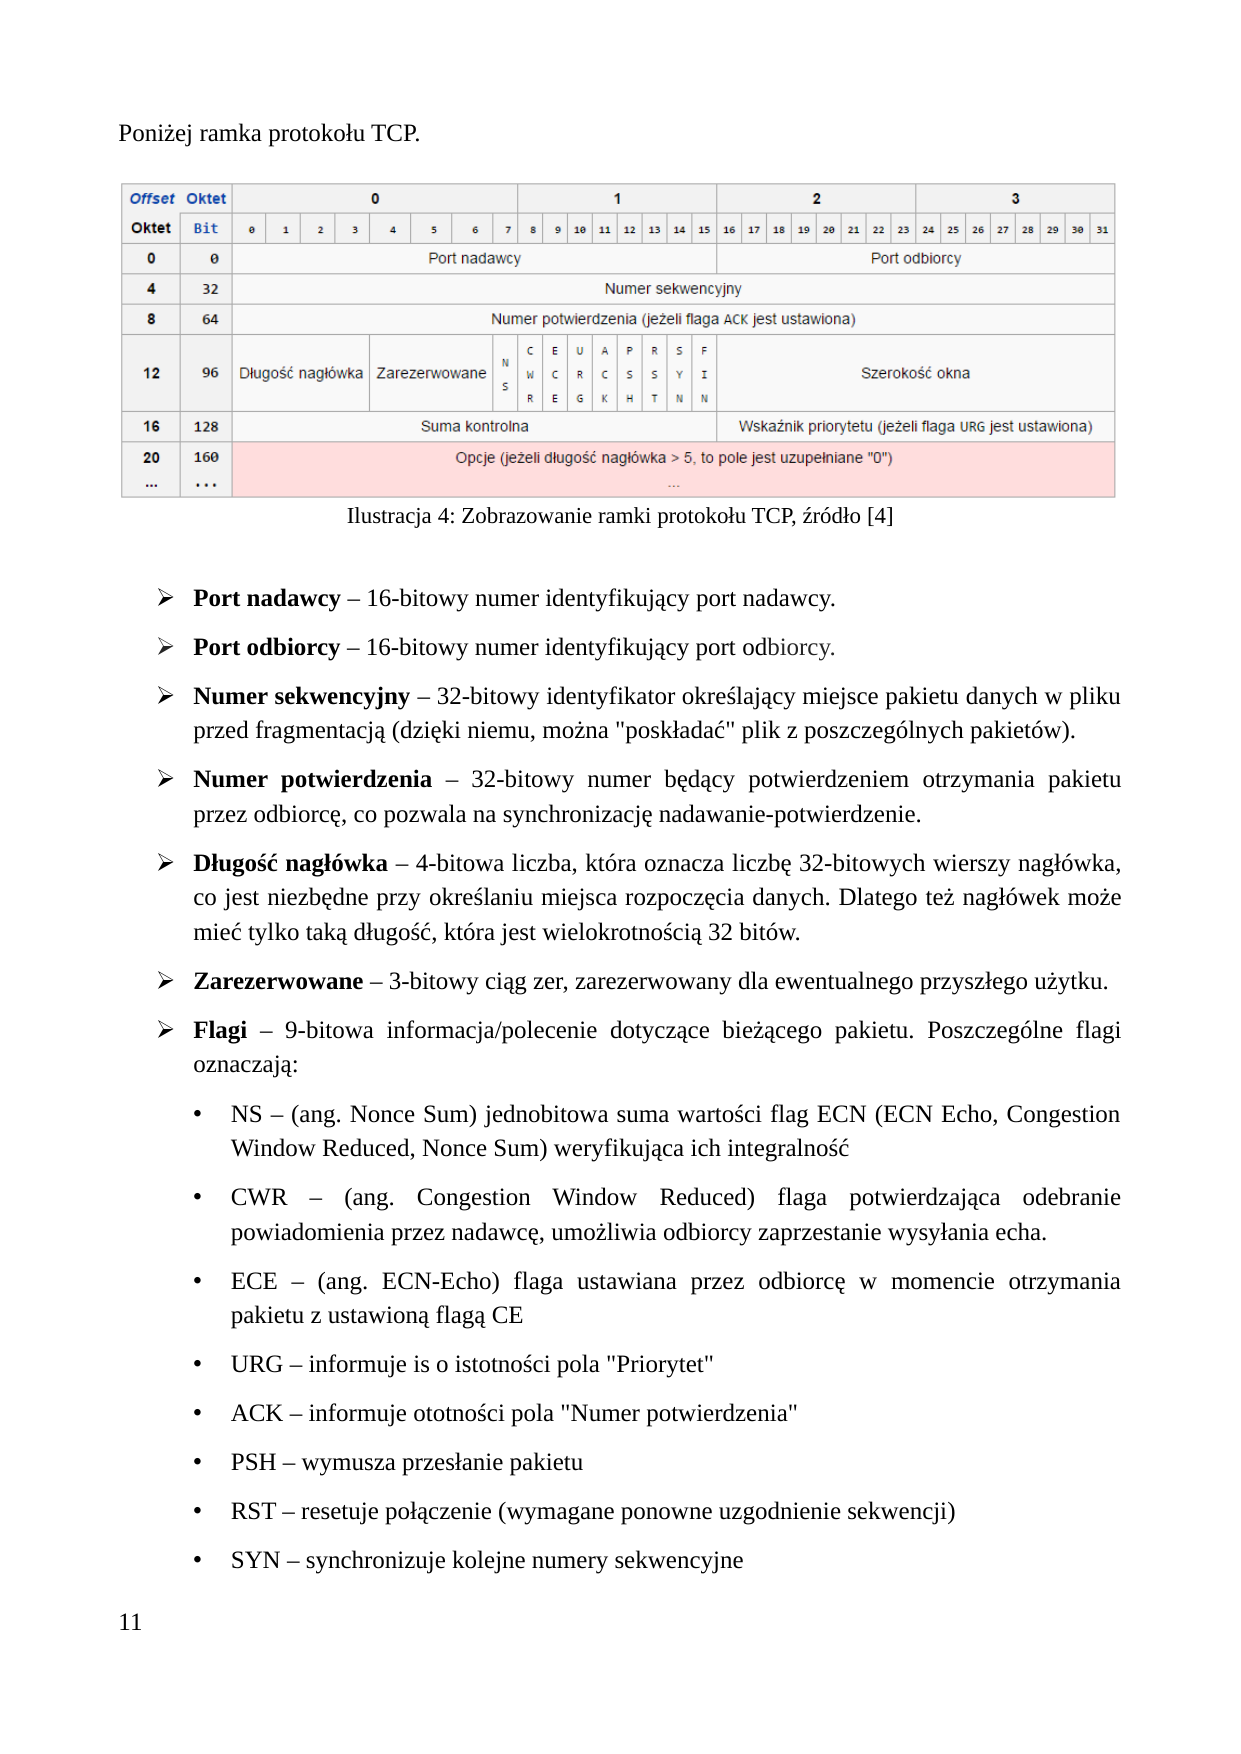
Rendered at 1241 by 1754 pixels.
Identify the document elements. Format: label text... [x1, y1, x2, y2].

list Długość nagłówka – 4-bitowa liczba, która oznacza liczbę 32-bitowych wierszy nagłówka, co jest niezbędne przy określaniu miejsca rozpoczęcia danych. Dlatego też nagłówek może mieć tylko taką długość, która jest wielokrotnością 32 bitów. [156, 848, 1122, 946]
text Poniżej ramka protokołu TCP. [118, 118, 1122, 147]
list Numer potwierdzenia – 32-bitowy numer będący potwierdzeniem otrzymania pakietu przez odbiorcę, co pozwala na synchronizację nadawanie-potwierdzenie. [156, 764, 1122, 828]
list PSH – wymusza przesłanie pakietu [193, 1447, 1122, 1476]
list ACK – informuje ototności pola "Numer potwierdzenia" [193, 1398, 1122, 1427]
list SYN – synchronizuje kolejne numery sekwencyjne [193, 1546, 1122, 1574]
list URG – informuje is o istotności pola "Priorytet" [193, 1349, 1122, 1378]
list ECE – (ang. ECN-Echo) flaga ustawiana przez odbiorcę w momencie otrzymania pakietu z ustawioną flagą CE [193, 1266, 1122, 1329]
list Flagi – 9-bitowa informacja/polecenie dotyczące bieżącego pakietu. Poszczególne flagi oznaczają: [156, 1015, 1122, 1078]
list CWR – (ang. Congestion Window Reduced) flaga potwierdzająca odebranie powiadomienia przez nadawcę, umożliwia odbiorcy zaprzestanie wysyłania echa. [193, 1182, 1122, 1245]
list NS – (ang. Nonce Sum) jednobitowa suma wartości flag ECN (ECN Echo, Congestion Window Reduced, Nonce Sum) weryfikująca ich integralność [193, 1099, 1122, 1162]
picture [118, 179, 1123, 502]
list Numer sekwencyjny – 32-bitowy identyfikator określający miejsce pakietu danych w pliku przed fragmentacją (dzięki niemu, można "poskładać" plik z poszczególnych pakietów). [156, 681, 1122, 744]
list Port nadawcy – 16-bitowy numer identyfikujący port nadawcy. [156, 583, 1122, 612]
list Port odbiorcy – 16-bitowy numer identyfikujący port odbiorcy. [156, 632, 1122, 661]
list Zarezerwowane – 3-bitowy ciąg zer, zarezerwowany dla ewentualnego przyszłego użytku. [156, 966, 1122, 995]
text Ilustracja 4: Zobrazowanie ramki protokołu TCP, źródło [4] [118, 502, 1122, 528]
list RST – resetuje połączenie (wymagane ponowne uzgodnienie sekwencji) [193, 1496, 1122, 1525]
